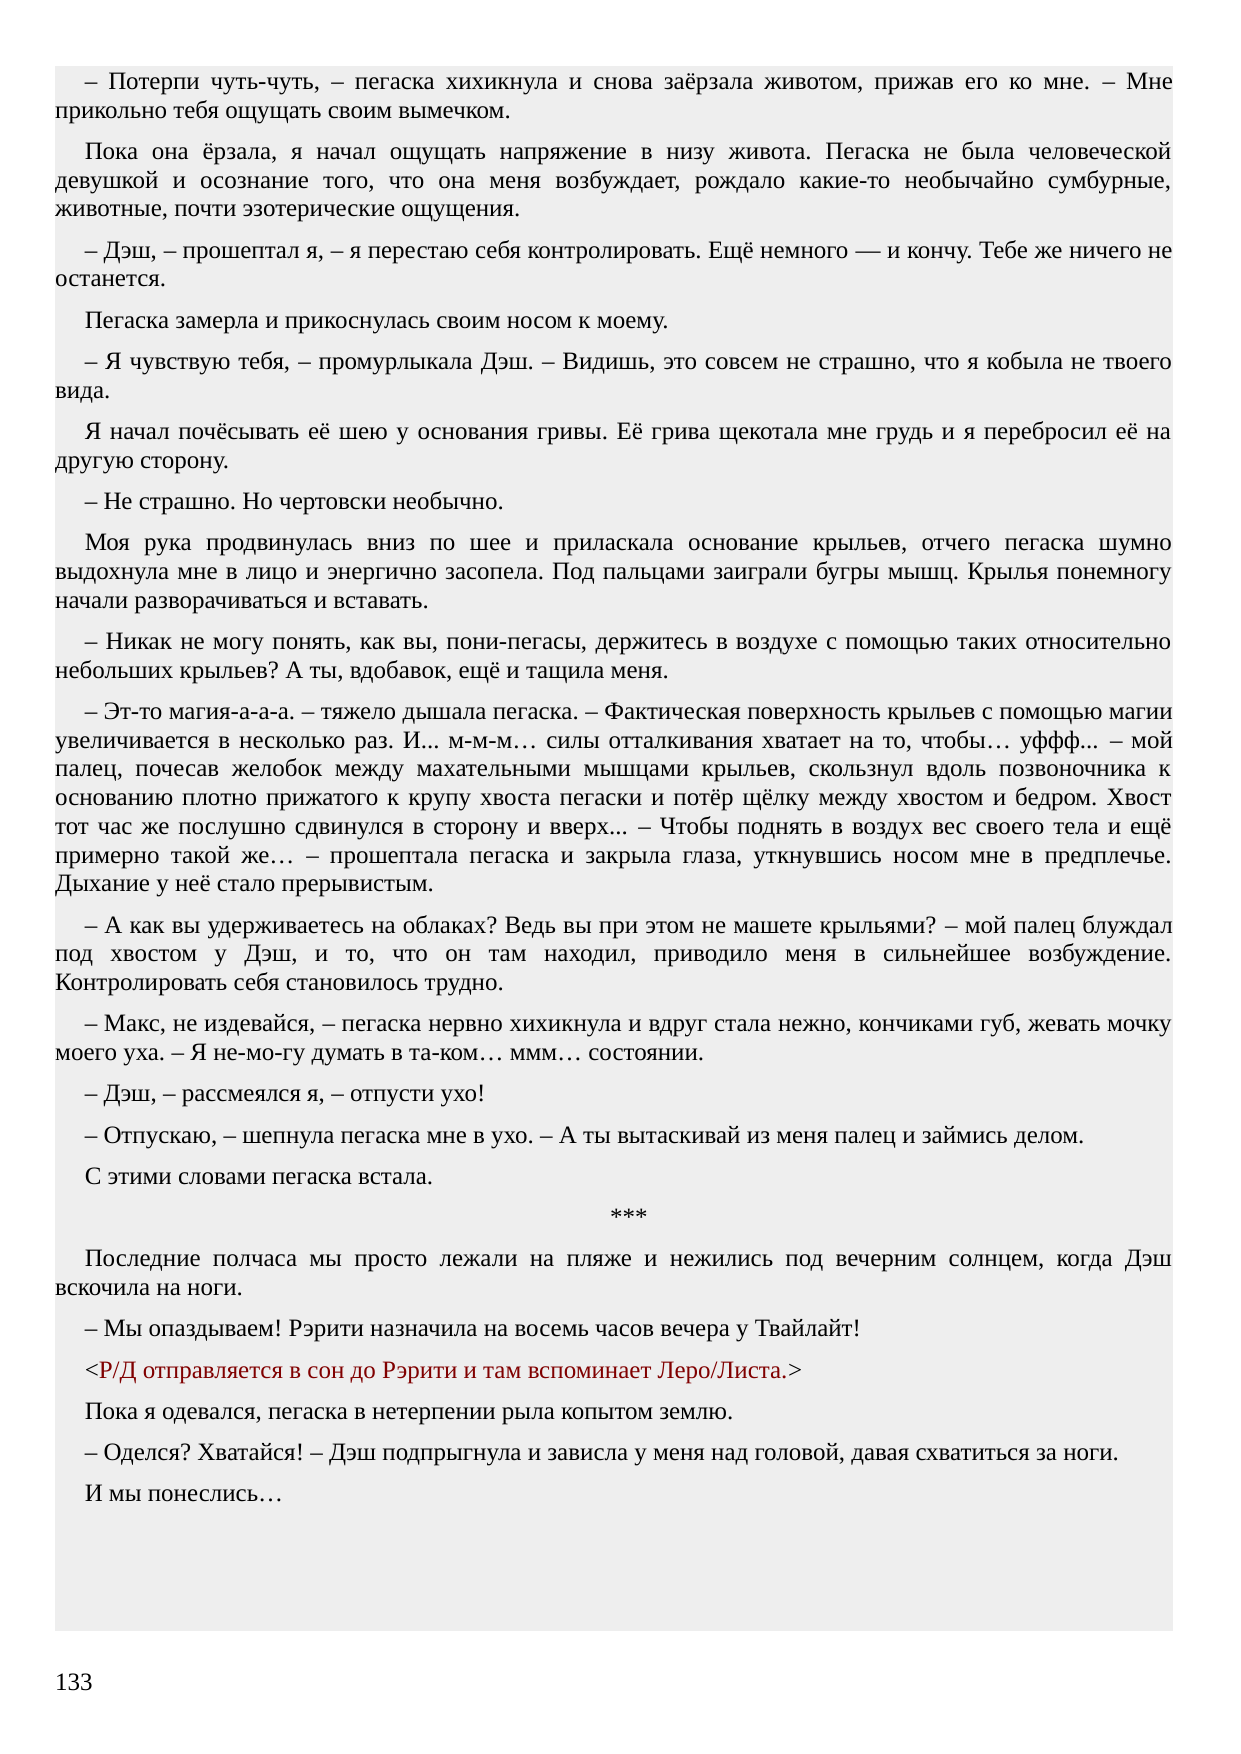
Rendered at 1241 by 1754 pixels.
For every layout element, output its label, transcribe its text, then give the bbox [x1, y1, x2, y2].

text – Я чувствую тебя, – промурлыкала Дэш. – Видишь, это совсем не страшно, что я кобыла не твоего вида. [55, 346, 1173, 403]
text Я начал почёсывать её шею у основания гривы. Её грива щекотала мне грудь и я перебросил её на другую сторону. [55, 416, 1173, 473]
text – Дэш, – рассмеялся я, – отпусти ухо! [55, 1078, 1173, 1107]
text – Дэш, – прошептал я, – я перестаю себя контролировать. Ещё немного — и кончу. Тебе же ничего не останется. [55, 235, 1173, 292]
text – Никак не могу понять, как вы, пони-пегасы, держитесь в воздухе с помощью таких относительно небольших крыльев? А ты, вдобавок, ещё и тащила меня. [55, 626, 1173, 683]
text С этими словами пегаска встала. [55, 1161, 1173, 1190]
text – Эт-то магия-а-а-а. – тяжело дышала пегаска. – Фактическая поверхность крыльев с помощью магии увеличивается в несколько раз. И... м-м-м… силы отталкивания хватает на то, чтобы… уффф... – мой палец, почесав желобок между махательными мышцами крыльев, скользнул вдоль позвоночника к основанию плотно прижатого к крупу хвоста пегаски и потёр щёлку между хвостом и бедром. Хвост тот час же послушно сдвинулся в сторону и вверх... – Чтобы поднять в воздух вес своего тела и ещё примерно такой же… – прошептала пегаска и закрыла глаза, уткнувшись носом мне в предплечье. Дыхание у неё стало прерывистым. [55, 696, 1173, 897]
text *** [55, 1202, 1173, 1231]
text – Отпускаю, – шепнула пегаска мне в ухо. – А ты вытаскивай из меня палец и займись делом. [55, 1120, 1173, 1148]
text Последние полчаса мы просто лежали на пляже и нежились под вечерним солнцем, когда Дэш вскочила на ноги. [55, 1243, 1173, 1301]
text – Потерпи чуть-чуть, – пегаска хихикнула и снова заёрзала животом, прижав его ко мне. – Мне прикольно тебя ощущать своим вымечком. [55, 66, 1173, 123]
text Пегаска замерла и прикоснулась своим носом к моему. [55, 305, 1173, 333]
text Моя рука продвинулась вниз по шее и приласкала основание крыльев, отчего пегаска шумно выдохнула мне в лицо и энергично засопела. Под пальцами заиграли бугры мышц. Крылья понемногу начали разворачиваться и вставать. [55, 527, 1173, 613]
text – Мы опаздываем! Рэрити назначила на восемь часов вечера у Твайлайт! [55, 1313, 1173, 1342]
text – Оделся? Хватайся! – Дэш подпрыгнула и зависла у меня над головой, давая схватиться за ноги. [55, 1437, 1173, 1466]
text – Макс, не издевайся, – пегаска нервно хихикнула и вдруг стала нежно, кончиками губ, жевать мочку моего уха. – Я не-мо-гу думать в та-ком… ммм… состоянии. [55, 1008, 1173, 1066]
text Пока я одевался, пегаска в нетерпении рыла копытом землю. [55, 1396, 1173, 1425]
text – Не страшно. Но чертовски необычно. [55, 486, 1173, 515]
text И мы понеслись… [55, 1478, 1173, 1507]
text Пока она ёрзала, я начал ощущать напряжение в низу живота. Пегаска не была человеческой девушкой и осознание того, что она меня возбуждает, рождало какие-то необычайно сумбурные, животные, почти эзотерические ощущения. [55, 136, 1173, 222]
text – А как вы удерживаетесь на облаках? Ведь вы при этом не машете крыльями? – мой палец блуждал под хвостом у Дэш, и то, что он там находил, приводило меня в сильнейшее возбуждение. Контролировать себя становилось трудно. [55, 910, 1173, 996]
text <Р/Д отправляется в сон до Рэрити и там вспоминает Леро/Листа.> [55, 1355, 1173, 1383]
